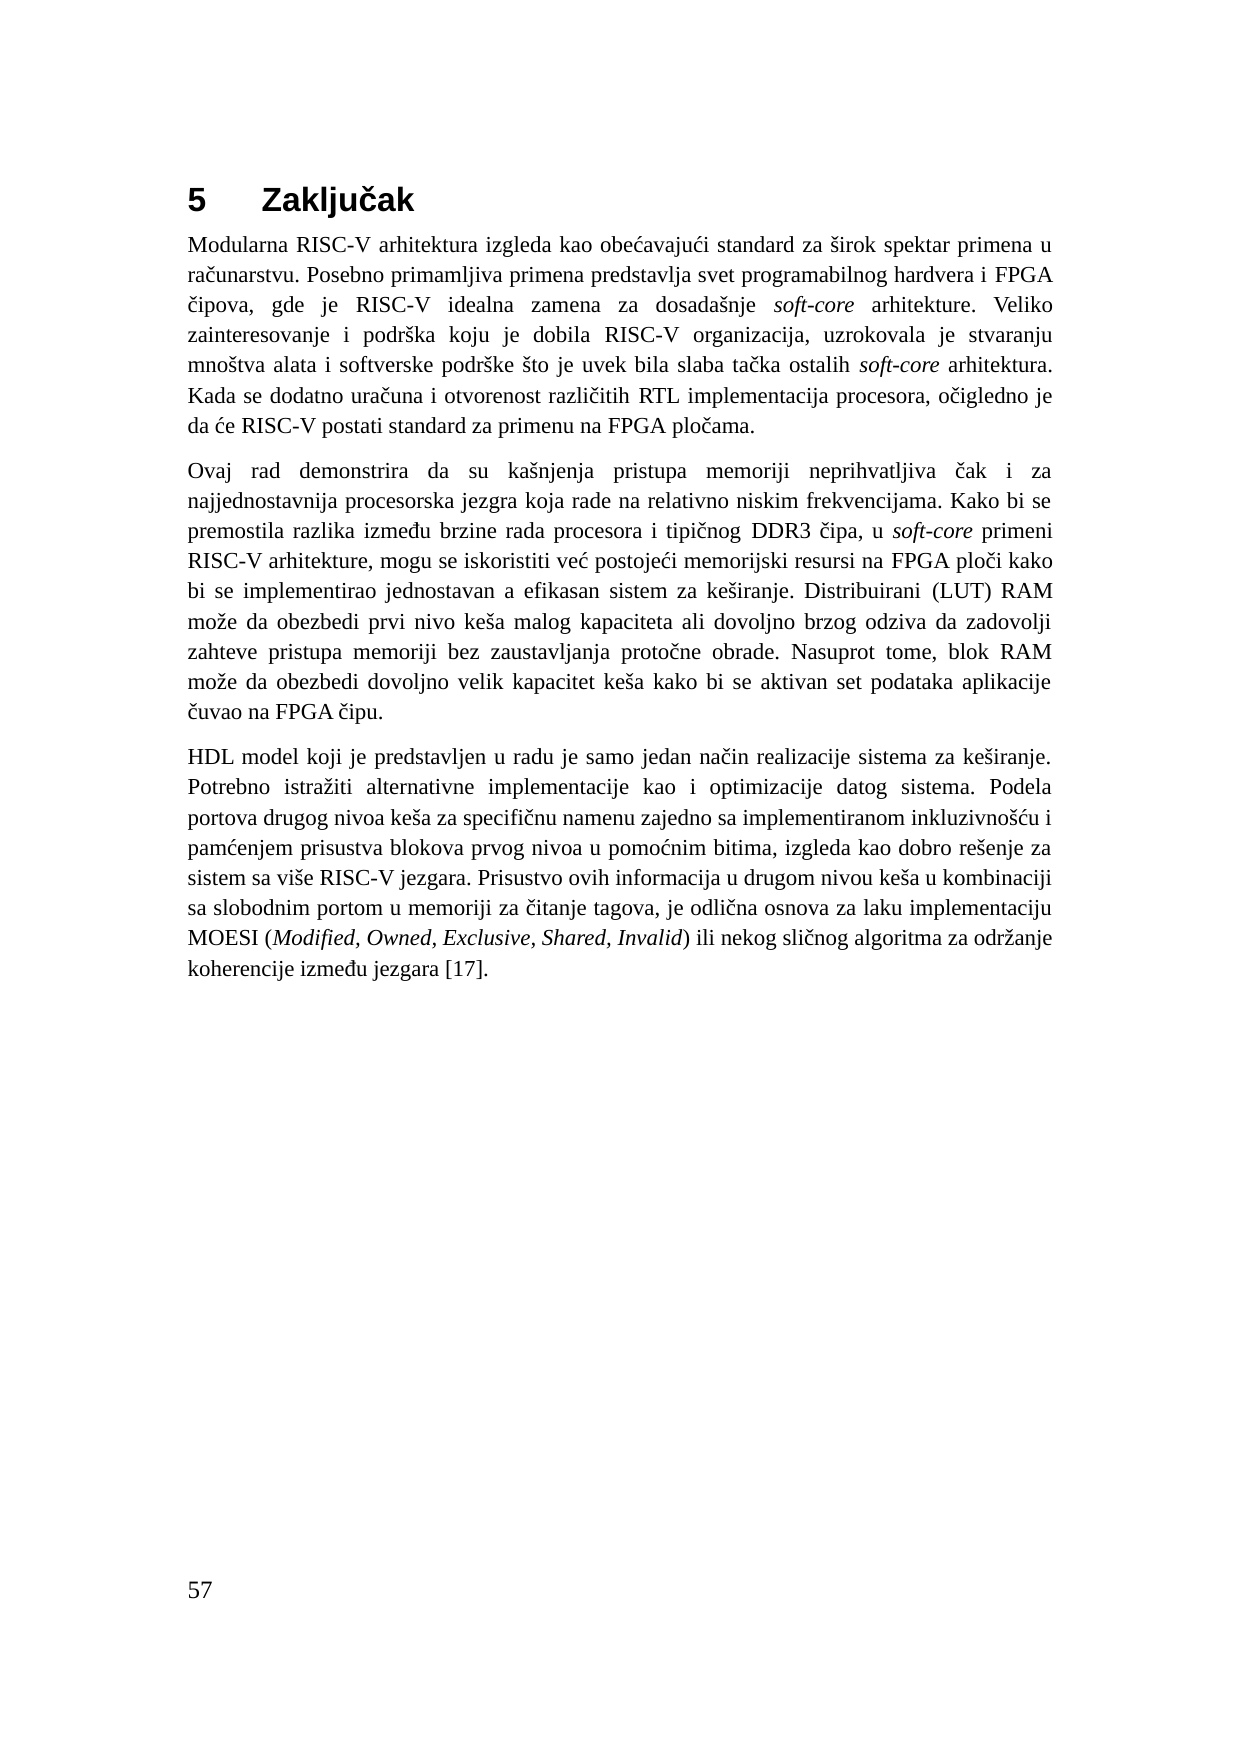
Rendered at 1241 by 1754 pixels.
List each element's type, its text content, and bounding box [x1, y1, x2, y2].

subtitle Zaključak [187, 179, 1053, 218]
text Ovaj rad demonstrira da su kašnjenja pristupa memoriji neprihvatljiva čak i za najjednostavnija procesorska jezgra koja rade na relativno niskim frekvencijama. Kako bi se premostila razlika između brzine rada procesora i tipičnog DDR3 čipa, u soft-core primeni RISC-V arhitekture, mogu se iskoristiti već postojeći memorijski resursi na FPGA ploči kako bi se implementirao jednostavan a efikasan sistem za keširanje. Distribuirani (LUT) RAM može da obezbedi prvi nivo keša malog kapaciteta ali dovoljno brzog odziva da zadovolji zahteve pristupa memoriji bez zaustavljanja protočne obrade. Nasuprot tome, blok RAM može da obezbedi dovoljno velik kapacitet keša kako bi se aktivan set podataka aplikacije čuvao na FPGA čipu. [187, 457, 1053, 725]
text HDL model koji je predstavljen u radu je samo jedan način realizacije sistema za keširanje. Potrebno istražiti alternativne implementacije kao i optimizacije datog sistema. Podela portova drugog nivoa keša za specifičnu namenu zajedno sa implementiranom inkluzivnošću i pamćenjem prisustva blokova prvog nivoa u pomoćnim bitima, izgleda kao dobro rešenje za sistem sa više RISC-V jezgara. Prisustvo ovih informacija u drugom nivou keša u kombinaciji sa slobodnim portom u memoriji za čitanje tagova, je odlična osnova za laku implementaciju MOESI (Modified, Owned, Exclusive, Shared, Invalid) ili nekog sličnog algoritma za održanje koherencije između jezgara [17]. [187, 743, 1053, 981]
text Modularna RISC-V arhitektura izgleda kao obećavajući standard za širok spektar primena u računarstvu. Posebno primamljiva primena predstavlja svet programabilnog hardvera i FPGA čipova, gde je RISC-V idealna zamena za dosadašnje soft-core arhitekture. Veliko zainteresovanje i podrška koju je dobila RISC-V organizacija, uzrokovala je stvaranju mnoštva alata i softverske podrške što je uvek bila slaba tačka ostalih soft-core arhitektura. Kada se dodatno uračuna i otvorenost različitih RTL implementacija procesora, očigledno je da će RISC-V postati standard za primenu na FPGA pločama. [187, 231, 1053, 438]
